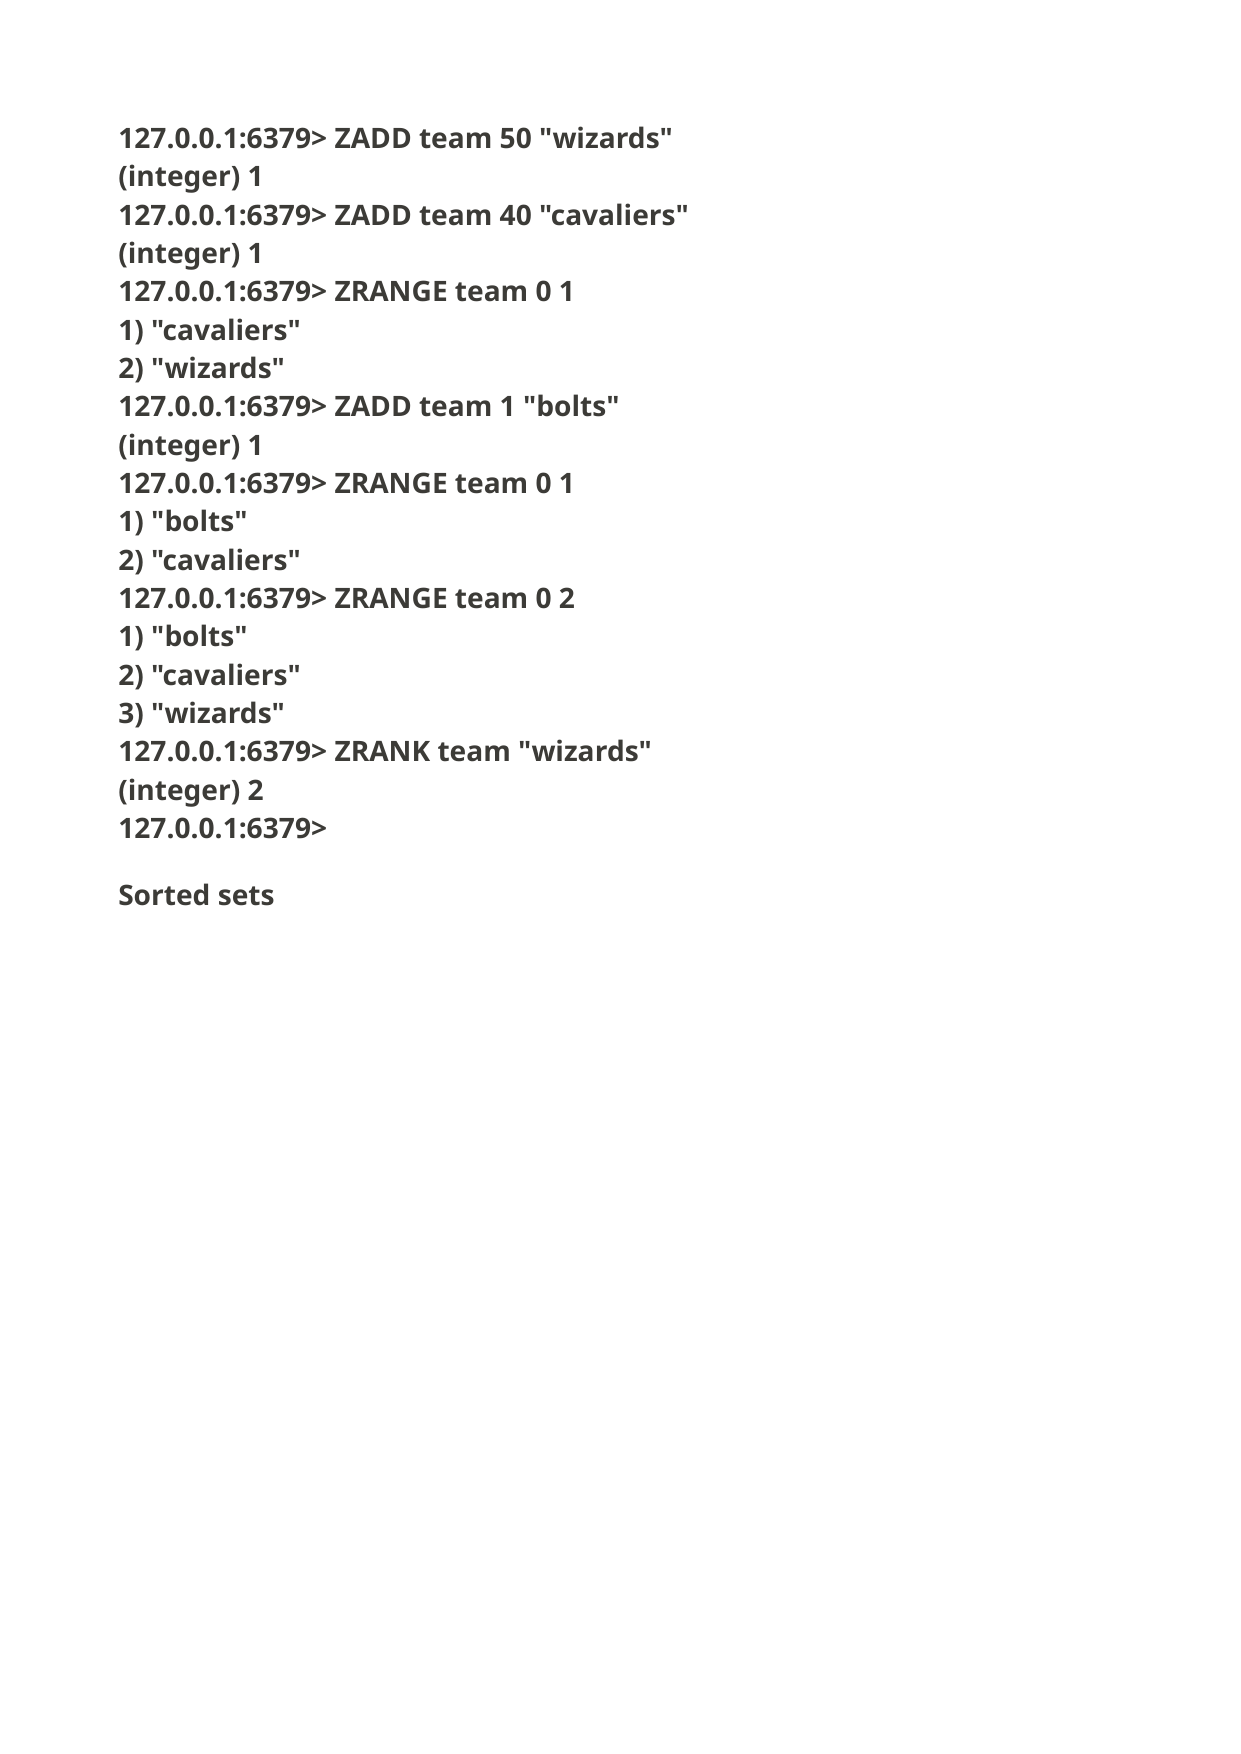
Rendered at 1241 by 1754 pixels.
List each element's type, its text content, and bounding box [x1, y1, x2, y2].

text 127.0.0.1:6379> ZRANGE team 0 2 [118, 578, 1122, 616]
text 127.0.0.1:6379> ZADD team 50 "wizards" [118, 118, 1122, 156]
text 1) "bolts" [118, 616, 1122, 655]
text 127.0.0.1:6379> ZADD team 1 "bolts" [118, 386, 1122, 425]
text 1) "bolts" [118, 501, 1122, 540]
text 2) "cavaliers" [118, 655, 1122, 693]
text 127.0.0.1:6379> ZADD team 40 "cavaliers" [118, 195, 1122, 233]
text (integer) 1 [118, 156, 1122, 195]
text 3) "wizards" [118, 693, 1122, 731]
text 2) "cavaliers" [118, 540, 1122, 578]
text 127.0.0.1:6379> ZRANGE team 0 1 [118, 463, 1122, 501]
text Sorted sets [118, 875, 1122, 913]
text 127.0.0.1:6379> ZRANK team "wizards" [118, 731, 1122, 770]
text 2) "wizards" [118, 348, 1122, 386]
text (integer) 2 [118, 770, 1122, 808]
text (integer) 1 [118, 233, 1122, 271]
text 1) "cavaliers" [118, 310, 1122, 348]
text (integer) 1 [118, 425, 1122, 463]
text 127.0.0.1:6379> [118, 808, 1122, 846]
text 127.0.0.1:6379> ZRANGE team 0 1 [118, 271, 1122, 310]
